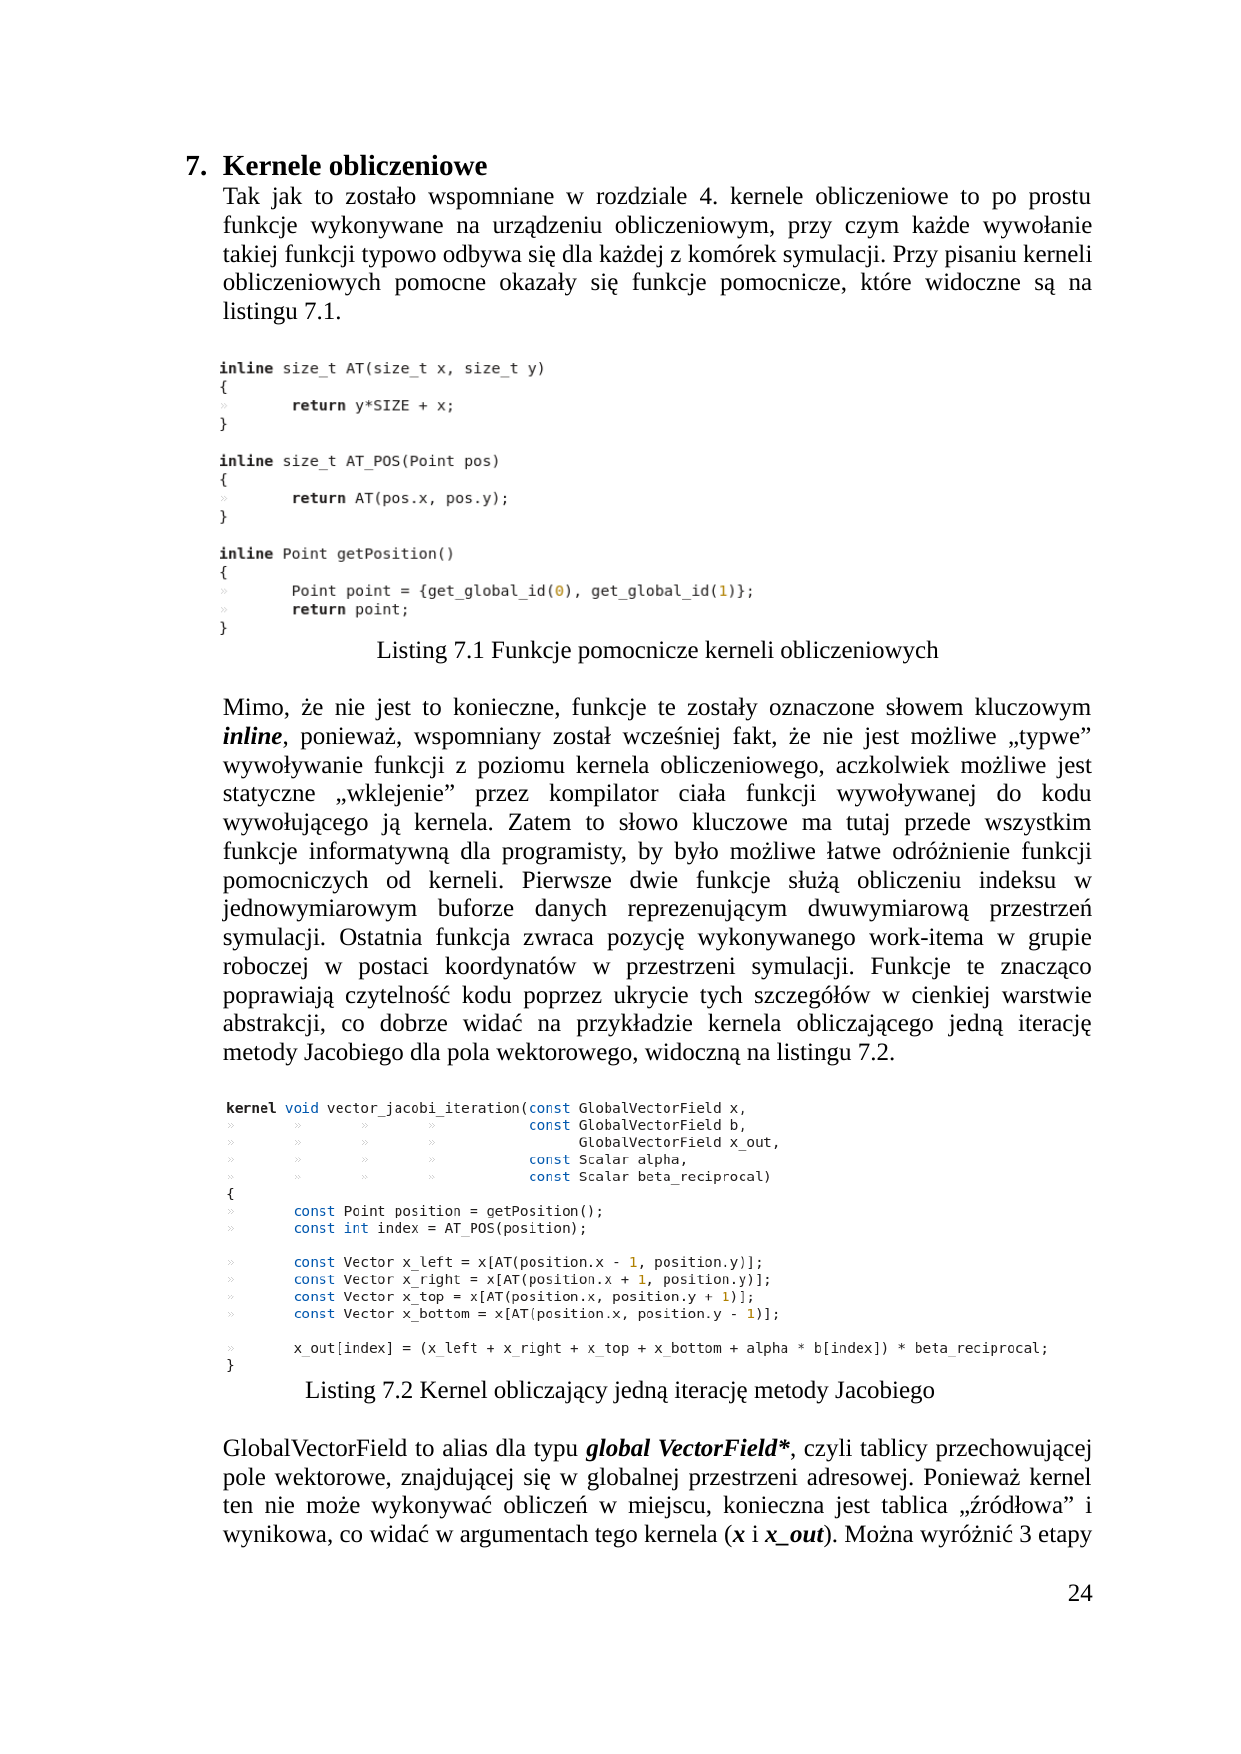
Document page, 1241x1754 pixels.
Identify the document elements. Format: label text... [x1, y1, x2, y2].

list Tak jak to zostało wspomniane w rozdziale 4. kernele obliczeniowe to po prostu funkcje wykonywane na urządzeniu obliczeniowym, przy czym każde wywołanie takiej funkcji typowo odbywa się dla każdej z komórek symulacji. Przy pisaniu kerneli obliczeniowych pomocne okazały się funkcje pomocnicze, które widoczne są na listingu 7.1. [185, 181, 1093, 325]
picture [220, 361, 752, 635]
text Listing 7.2 Kernel obliczający jedną iterację metody Jacobiego [148, 1376, 1093, 1404]
list GlobalVectorField to alias dla typu global VectorField*, czyli tablicy przechowującej pole wektorowe, znajdującej się w globalnej przestrzeni adresowej. Ponieważ kernel ten nie może wykonywać obliczeń w miejscu, konieczna jest tablica „źródłowa” i wynikowa, co widać w argumentach tego kernela (x i x_out). Można wyróżnić 3 etapy [185, 1433, 1093, 1548]
picture [224, 1098, 1052, 1376]
list Kernele obliczeniowe [185, 148, 1093, 181]
list Listing 7.1 Funkcje pomocnicze kerneli obliczeniowych [185, 635, 1093, 663]
list Mimo, że nie jest to konieczne, funkcje te zostały oznaczone słowem kluczowym inline, ponieważ, wspomniany został wcześniej fakt, że nie jest możliwe „typwe” wywoływanie funkcji z poziomu kernela obliczeniowego, aczkolwiek możliwe jest statyczne „wklejenie” przez kompilator ciała funkcji wywoływanej do kodu wywołującego ją kernela. Zatem to słowo kluczowe ma tutaj przede wszystkim funkcje informatywną dla programisty, by było możliwe łatwe odróżnienie funkcji pomocniczych od kerneli. Pierwsze dwie funkcje służą obliczeniu indeksu w jednowymiarowym buforze danych reprezenującym dwuwymiarową przestrzeń symulacji. Ostatnia funkcja zwraca pozycję wykonywanego work-itema w grupie roboczej w postaci koordynatów w przestrzeni symulacji. Funkcje te znacząco poprawiają czytelność kodu poprzez ukrycie tych szczegółów w cienkiej warstwie abstrakcji, co dobrze widać na przykładzie kernela obliczającego jedną iterację metody Jacobiego dla pola wektorowego, widoczną na listingu 7.2. [185, 692, 1093, 1066]
